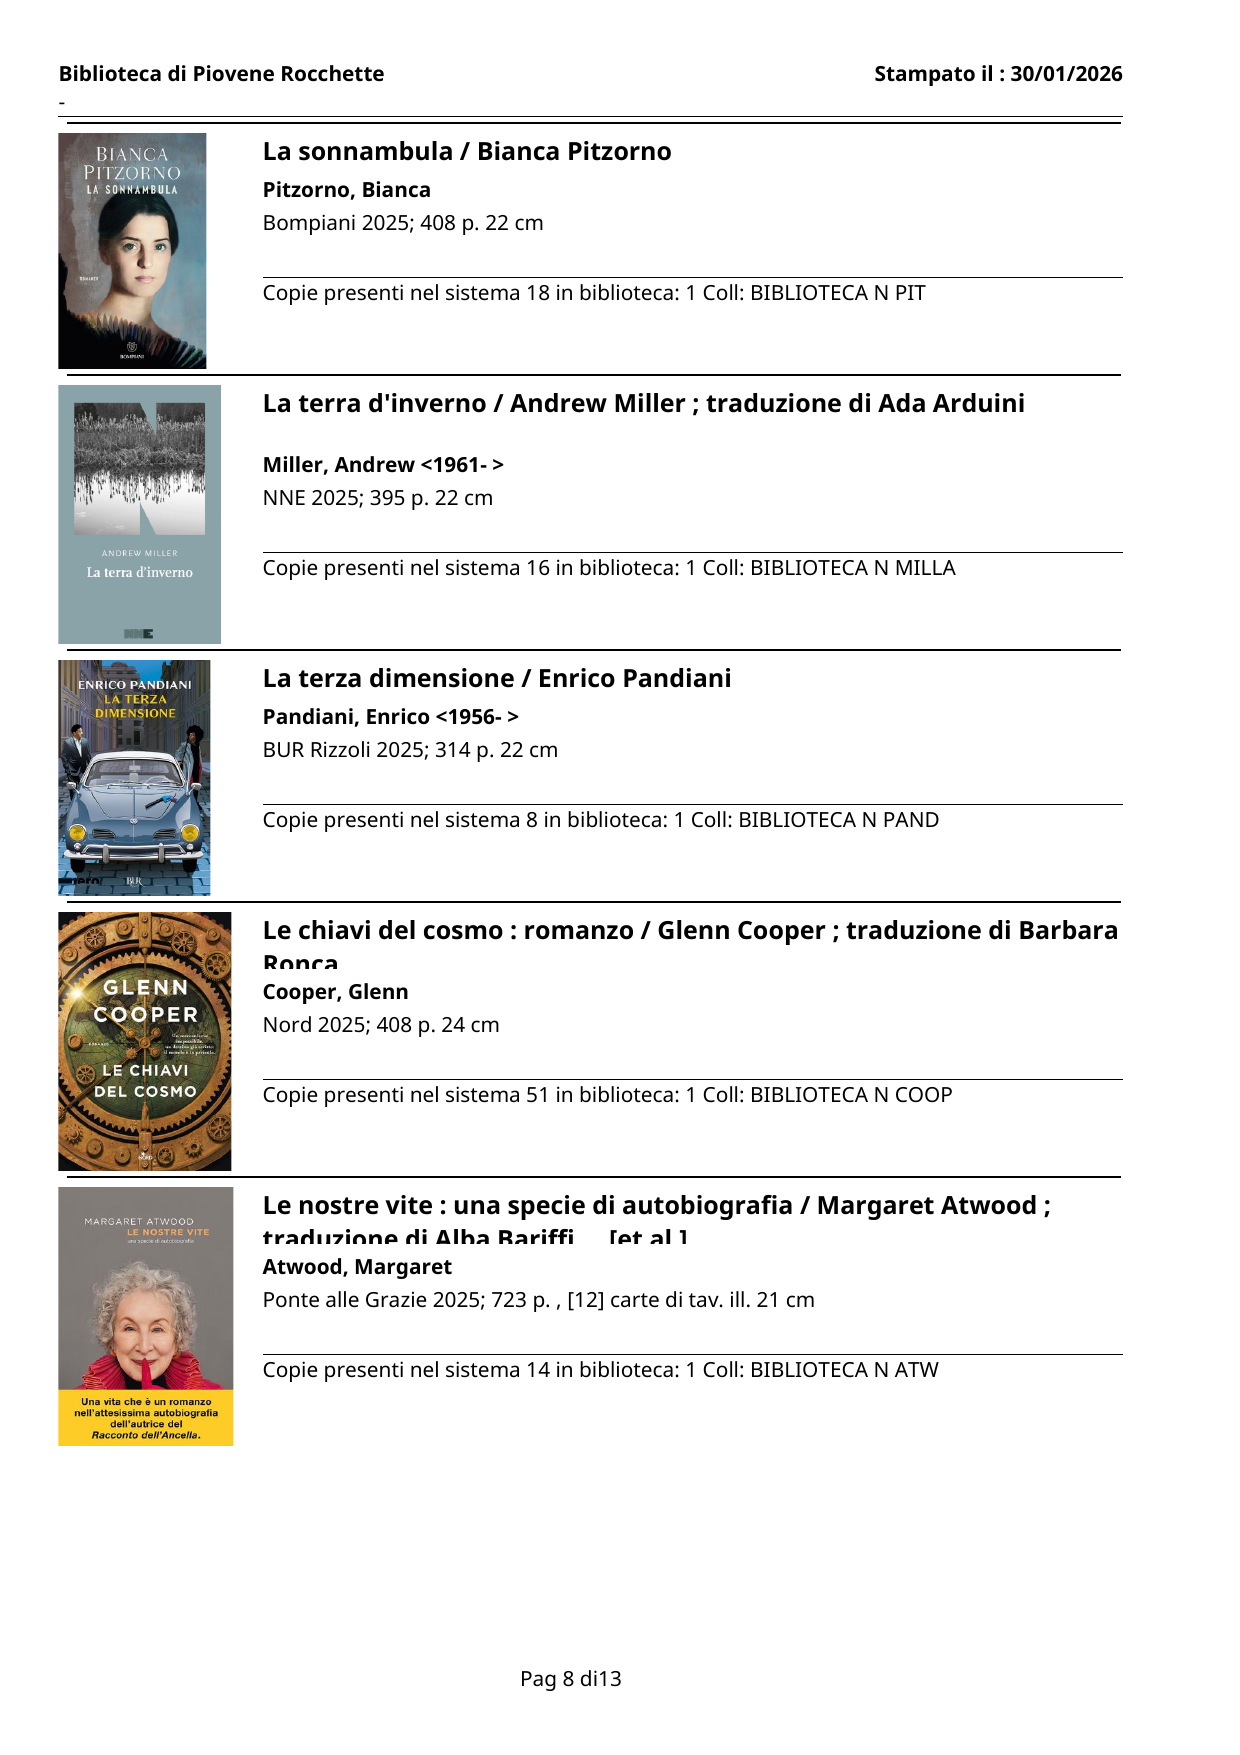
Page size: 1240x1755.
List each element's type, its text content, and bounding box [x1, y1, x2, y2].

table_cell [1123, 88, 1239, 117]
table_cell [263, 1665, 431, 1696]
table_cell [67, 117, 242, 122]
table_cell [619, 1108, 681, 1171]
table_cell - [58, 88, 1123, 116]
table_cell [0, 167, 58, 175]
table_cell [1123, 1383, 1239, 1446]
table_cell [242, 1252, 262, 1285]
table_cell [0, 369, 58, 375]
table_cell [431, 969, 598, 977]
table_cell [1123, 442, 1239, 450]
table_cell [263, 1044, 431, 1079]
table_header [431, 0, 598, 58]
table_cell [0, 969, 58, 977]
table_cell [619, 904, 681, 912]
table_cell La sonnambula / Bianca Pitzorno [263, 133, 1123, 167]
table_cell [263, 1171, 431, 1176]
table_cell [58, 896, 67, 902]
table_cell [242, 977, 262, 1010]
table_cell [598, 369, 619, 374]
table_cell [1123, 702, 1239, 735]
table_cell [242, 208, 262, 242]
table_cell [619, 969, 681, 977]
table_cell [242, 1179, 262, 1187]
table_cell Ponte alle Grazie 2025; 723 p. , [12] carte di tav. ill. 21 cm [263, 1285, 1123, 1319]
table_cell [263, 652, 431, 660]
table_cell [431, 904, 598, 912]
table_cell [619, 517, 681, 552]
table_cell [598, 652, 619, 660]
table_cell [681, 1179, 1123, 1187]
table_cell [58, 652, 67, 660]
table_cell [598, 769, 619, 804]
table_cell [263, 904, 431, 912]
table_cell [67, 125, 242, 133]
table_cell [263, 125, 431, 133]
table_cell [431, 306, 598, 369]
table_cell [242, 694, 262, 702]
table_cell [619, 442, 681, 450]
table_cell [1123, 735, 1239, 769]
table_cell [242, 117, 262, 122]
table_cell Cooper, Glenn [263, 977, 1123, 1010]
table_cell [0, 652, 58, 660]
table_cell [242, 1010, 262, 1044]
table_cell [263, 1179, 431, 1187]
table_cell [681, 644, 1123, 650]
table_cell [0, 1354, 58, 1383]
table_cell [1123, 652, 1239, 660]
table_cell [619, 896, 681, 901]
table_cell [1123, 833, 1239, 896]
table_cell [619, 369, 681, 374]
table_cell [1123, 1285, 1239, 1319]
table_cell [1123, 167, 1239, 175]
table_cell [0, 1188, 58, 1244]
table_cell [681, 896, 1123, 902]
table_cell [1123, 913, 1239, 969]
table_cell [681, 769, 1123, 804]
table_cell [242, 1244, 262, 1252]
table_cell [598, 896, 619, 901]
table_cell [0, 1079, 58, 1108]
table_cell [67, 644, 242, 649]
table_cell Stampato il : 30/01/2026 [619, 58, 1123, 87]
table_cell [1123, 483, 1239, 517]
table_cell [681, 377, 1123, 385]
table_header [242, 0, 262, 58]
table_cell [58, 377, 67, 385]
table_cell [0, 133, 58, 167]
table_cell [232, 913, 242, 1171]
table_cell [598, 694, 619, 702]
table_cell [242, 913, 262, 969]
table_cell [431, 581, 598, 644]
table_cell [1123, 660, 1239, 694]
table_cell [681, 904, 1123, 912]
table_cell [431, 833, 598, 896]
table_header [58, 0, 67, 58]
table_cell [0, 552, 58, 581]
table_cell Copie presenti nel sistema 16 in biblioteca: 1 Coll: BIBLIOTECA N MILLA [263, 553, 1123, 581]
table_cell [58, 904, 67, 912]
table_cell [0, 833, 58, 896]
table_cell [431, 117, 598, 122]
table_cell [681, 125, 1123, 133]
table_cell [431, 1383, 598, 1446]
table_cell [598, 517, 619, 552]
table_cell [0, 125, 58, 133]
table_cell [1123, 1188, 1239, 1244]
table_cell [598, 1108, 619, 1171]
table_cell [431, 1108, 598, 1171]
table_cell [0, 277, 58, 306]
table_cell [598, 377, 619, 385]
table_cell [242, 904, 262, 912]
table_cell [431, 369, 598, 374]
table_cell [242, 702, 262, 735]
table_cell [58, 1179, 67, 1187]
table_cell [681, 1171, 1123, 1177]
table_cell [431, 896, 598, 901]
table_cell [1123, 1079, 1239, 1108]
table_cell [263, 833, 431, 896]
table_cell [0, 1010, 58, 1044]
table_cell BUR Rizzoli 2025; 314 p. 22 cm [263, 735, 1123, 769]
table_cell [242, 1188, 262, 1244]
table_cell [1123, 242, 1239, 277]
table_cell [431, 769, 598, 804]
table_cell [598, 1179, 619, 1187]
table_cell [263, 117, 431, 122]
table_cell [681, 167, 1123, 175]
table_cell [263, 442, 431, 450]
table_cell [1123, 1171, 1239, 1177]
table_header [0, 0, 58, 58]
table_cell [681, 581, 1123, 644]
table_cell [0, 581, 58, 644]
table_cell [1123, 644, 1239, 650]
table_cell [1123, 1244, 1239, 1252]
table_cell [1123, 904, 1239, 912]
table_cell [431, 242, 598, 277]
table_cell [0, 1244, 58, 1252]
table_cell [67, 369, 242, 374]
picture [58, 912, 232, 1171]
table_cell [0, 735, 58, 769]
table_cell [0, 644, 58, 650]
table_cell [431, 442, 598, 450]
table_cell [619, 1179, 681, 1187]
table_cell [0, 913, 58, 969]
table_cell [242, 1354, 262, 1383]
table_cell [619, 167, 681, 175]
table_cell [0, 208, 58, 242]
table_cell [1123, 1665, 1239, 1696]
table_cell [619, 1446, 681, 1664]
table_cell [598, 969, 619, 977]
table_cell [598, 306, 619, 369]
table_cell [242, 1446, 262, 1664]
table_cell [1123, 1044, 1239, 1079]
table_cell [681, 969, 1123, 977]
table_cell [242, 167, 262, 175]
table_cell Pag 8 di [431, 1665, 598, 1696]
table_cell [681, 652, 1123, 660]
table_cell [263, 769, 431, 804]
table_cell Nord 2025; 408 p. 24 cm [263, 1010, 1123, 1044]
table_cell [242, 385, 262, 442]
table_cell [431, 517, 598, 552]
table_cell [619, 1171, 681, 1176]
table_cell [0, 175, 58, 208]
table_cell [1123, 896, 1239, 902]
table_cell [263, 517, 431, 552]
table_cell [242, 1108, 262, 1171]
table_cell La terra d'inverno / Andrew Miller ; traduzione di Ada Arduini [263, 385, 1123, 442]
table_cell [1123, 1252, 1239, 1285]
table_cell [681, 1446, 1123, 1664]
table_header [619, 0, 681, 58]
table_cell [263, 306, 431, 369]
table_cell [598, 1044, 619, 1079]
table_cell [1123, 1354, 1239, 1383]
table_cell [598, 1244, 619, 1252]
table_cell [242, 1383, 262, 1446]
table_cell [598, 1171, 619, 1176]
table_cell [0, 1383, 58, 1446]
table_cell [681, 369, 1123, 375]
table_cell [619, 581, 681, 644]
table_cell [263, 1244, 431, 1252]
table_cell [0, 1171, 58, 1177]
table_cell NNE 2025; 395 p. 22 cm [263, 483, 1123, 517]
table_cell [619, 1244, 681, 1252]
table_cell [242, 660, 262, 694]
table_cell [619, 652, 681, 660]
table_cell [619, 1319, 681, 1354]
table_cell [0, 694, 58, 702]
table_cell [0, 1285, 58, 1319]
table_cell [681, 517, 1123, 552]
table_cell [0, 58, 58, 87]
table_cell [431, 1244, 598, 1252]
table_cell [1123, 450, 1239, 483]
table_cell [242, 450, 262, 483]
table_cell [598, 644, 619, 649]
table_header [681, 0, 1123, 58]
table_cell [58, 125, 67, 133]
table_cell [1123, 581, 1239, 644]
table_cell [242, 735, 262, 769]
table_cell [0, 517, 58, 552]
table_cell [1123, 1010, 1239, 1044]
table_header [263, 0, 431, 58]
table_cell [619, 694, 681, 702]
table_cell [1123, 1319, 1239, 1354]
table_cell Biblioteca di Piovene Rocchette [58, 58, 619, 87]
table_cell [598, 1446, 619, 1664]
table_cell [0, 1252, 58, 1285]
table_cell [242, 1079, 262, 1108]
table_cell [1123, 117, 1239, 123]
table_cell [0, 904, 58, 912]
table_cell [681, 242, 1123, 277]
table_cell [598, 904, 619, 912]
table_cell [681, 1383, 1123, 1446]
table_cell [681, 1044, 1123, 1079]
table_cell [0, 442, 58, 450]
table_cell [0, 660, 58, 694]
table_cell [263, 1446, 431, 1664]
table_cell Copie presenti nel sistema 51 in biblioteca: 1 Coll: BIBLIOTECA N COOP [263, 1080, 1123, 1108]
table_cell [431, 1171, 598, 1176]
table_cell [598, 442, 619, 450]
table_cell [598, 167, 619, 175]
table_cell [431, 652, 598, 660]
table_cell Copie presenti nel sistema 18 in biblioteca: 1 Coll: BIBLIOTECA N PIT [263, 278, 1123, 306]
table_cell [242, 175, 262, 208]
table_cell [242, 581, 262, 644]
picture [58, 385, 221, 644]
table_cell [619, 833, 681, 896]
table_cell [681, 117, 1123, 123]
table_cell Atwood, Margaret [263, 1252, 1123, 1285]
table_cell [681, 1108, 1123, 1171]
table_cell [431, 1319, 598, 1354]
table_cell [1123, 208, 1239, 242]
table_cell [1123, 977, 1239, 1010]
table_cell [242, 552, 262, 581]
table_cell [1123, 1179, 1239, 1187]
table_cell [67, 1665, 242, 1696]
table_cell [0, 483, 58, 517]
table_cell [431, 377, 598, 385]
table_cell [242, 896, 262, 901]
table_cell [263, 581, 431, 644]
table_cell [242, 1665, 262, 1696]
table_cell [619, 125, 681, 133]
table_cell Le chiavi del cosmo : romanzo / Glenn Cooper ; traduzione di Barbara Ronca [263, 913, 1123, 969]
table_cell [1123, 385, 1239, 442]
table_cell [598, 833, 619, 896]
table_cell [598, 581, 619, 644]
table_cell [0, 1044, 58, 1079]
table_cell [242, 769, 262, 804]
table_cell [431, 1179, 598, 1187]
table_cell [242, 483, 262, 517]
table_cell [431, 125, 598, 133]
table_cell [0, 1446, 58, 1664]
table_cell [58, 369, 67, 375]
table_cell [234, 1188, 242, 1446]
table_cell [1123, 969, 1239, 977]
table_cell [263, 969, 431, 977]
table_cell [242, 517, 262, 552]
table_cell [1123, 769, 1239, 804]
table_cell [0, 385, 58, 442]
table_cell [619, 1044, 681, 1079]
table_cell [242, 652, 262, 660]
table_cell [0, 977, 58, 1010]
table_cell [242, 369, 262, 374]
table_cell Le nostre vite : una specie di autobiografia / Margaret Atwood ; traduzione di Alba Bariffi ... [et al.] [263, 1188, 1123, 1244]
table_cell La terza dimensione / Enrico Pandiani [263, 660, 1123, 694]
table_cell [263, 167, 431, 175]
table_cell [221, 385, 242, 644]
table_cell Pandiani, Enrico <1956- > [263, 702, 1123, 735]
table_cell [1123, 377, 1239, 385]
table_cell [242, 125, 262, 133]
table_cell [242, 1285, 262, 1319]
table_cell [242, 969, 262, 977]
table_header [598, 0, 619, 58]
table_cell [58, 1665, 67, 1696]
table_cell [0, 702, 58, 735]
table_cell [67, 904, 242, 912]
table_cell [242, 242, 262, 277]
table_cell [431, 167, 598, 175]
picture [58, 133, 207, 369]
table_cell [1123, 277, 1239, 306]
table_cell Miller, Andrew <1961- > [263, 450, 1123, 483]
table_cell [263, 377, 431, 385]
table_cell [619, 644, 681, 649]
table_cell [0, 88, 58, 117]
table_cell [681, 442, 1123, 450]
table_cell [263, 1383, 431, 1446]
table_cell [0, 1665, 58, 1696]
table_cell [67, 1171, 242, 1176]
table_cell [67, 1446, 242, 1664]
table_cell [67, 896, 242, 901]
table_cell Bompiani 2025; 408 p. 22 cm [263, 208, 1123, 242]
table_cell [263, 644, 431, 649]
table_cell [242, 306, 262, 369]
table_cell [242, 833, 262, 896]
table_cell [242, 133, 262, 167]
table_cell [598, 1319, 619, 1354]
table_cell [263, 369, 431, 374]
table_cell [67, 377, 242, 385]
table_cell Pitzorno, Bianca [263, 175, 1123, 208]
table_cell [58, 1446, 67, 1664]
table_cell [67, 1179, 242, 1187]
table_cell [242, 1044, 262, 1079]
table_cell [263, 694, 431, 702]
table_cell [0, 896, 58, 902]
table_cell [242, 1319, 262, 1354]
table_cell [0, 1319, 58, 1354]
table_cell [1123, 1108, 1239, 1171]
table_cell [619, 306, 681, 369]
table_cell [681, 1319, 1123, 1354]
table_cell [431, 1446, 598, 1664]
table_cell [0, 117, 58, 123]
table_cell [619, 117, 681, 122]
table_cell [1123, 804, 1239, 833]
table_cell [58, 644, 67, 650]
table_header [67, 0, 242, 58]
table_header [1123, 0, 1239, 58]
table_cell [431, 1044, 598, 1079]
table_cell [242, 804, 262, 833]
table_cell [431, 644, 598, 649]
table_cell [242, 1171, 262, 1176]
picture [58, 660, 211, 896]
table_cell [598, 117, 619, 122]
table_cell [1123, 369, 1239, 375]
table_cell [681, 1665, 1123, 1696]
table_cell [1123, 175, 1239, 208]
table_cell [1123, 58, 1239, 87]
table_cell [263, 896, 431, 901]
table_cell [1123, 694, 1239, 702]
table_cell [0, 1108, 58, 1171]
table_cell [1123, 306, 1239, 369]
table_cell [619, 1383, 681, 1446]
table_cell [0, 769, 58, 804]
table_cell [242, 377, 262, 385]
table_cell [619, 242, 681, 277]
table_cell [598, 1383, 619, 1446]
table_cell [0, 450, 58, 483]
table_cell [431, 694, 598, 702]
table_cell [263, 1319, 431, 1354]
table_cell [0, 804, 58, 833]
table_cell [58, 117, 67, 123]
table_cell [1123, 133, 1239, 167]
table_cell [1123, 125, 1239, 133]
table_cell Copie presenti nel sistema 14 in biblioteca: 1 Coll: BIBLIOTECA N ATW [263, 1355, 1123, 1383]
table_cell [1123, 1446, 1239, 1664]
table_cell Copie presenti nel sistema 8 in biblioteca: 1 Coll: BIBLIOTECA N PAND [263, 805, 1123, 833]
table_cell [681, 694, 1123, 702]
table_cell [0, 377, 58, 385]
table_cell [242, 442, 262, 450]
table_cell 13 [598, 1665, 681, 1696]
table_cell [1123, 552, 1239, 581]
table_cell [67, 652, 242, 660]
table_cell [598, 242, 619, 277]
table_cell [598, 125, 619, 133]
table_cell [619, 769, 681, 804]
table_cell [58, 1171, 67, 1177]
table_cell [1123, 517, 1239, 552]
table_cell [211, 660, 242, 896]
table_cell [207, 133, 242, 369]
table_cell [242, 644, 262, 649]
table_cell [263, 1108, 431, 1171]
table_cell [681, 833, 1123, 896]
table_cell [0, 306, 58, 369]
picture [58, 1187, 234, 1446]
table_cell [681, 306, 1123, 369]
table_cell [263, 242, 431, 277]
table_cell [681, 1244, 1123, 1252]
table_cell [0, 1179, 58, 1187]
table_cell [619, 377, 681, 385]
table_cell [242, 277, 262, 306]
table_cell [0, 242, 58, 277]
